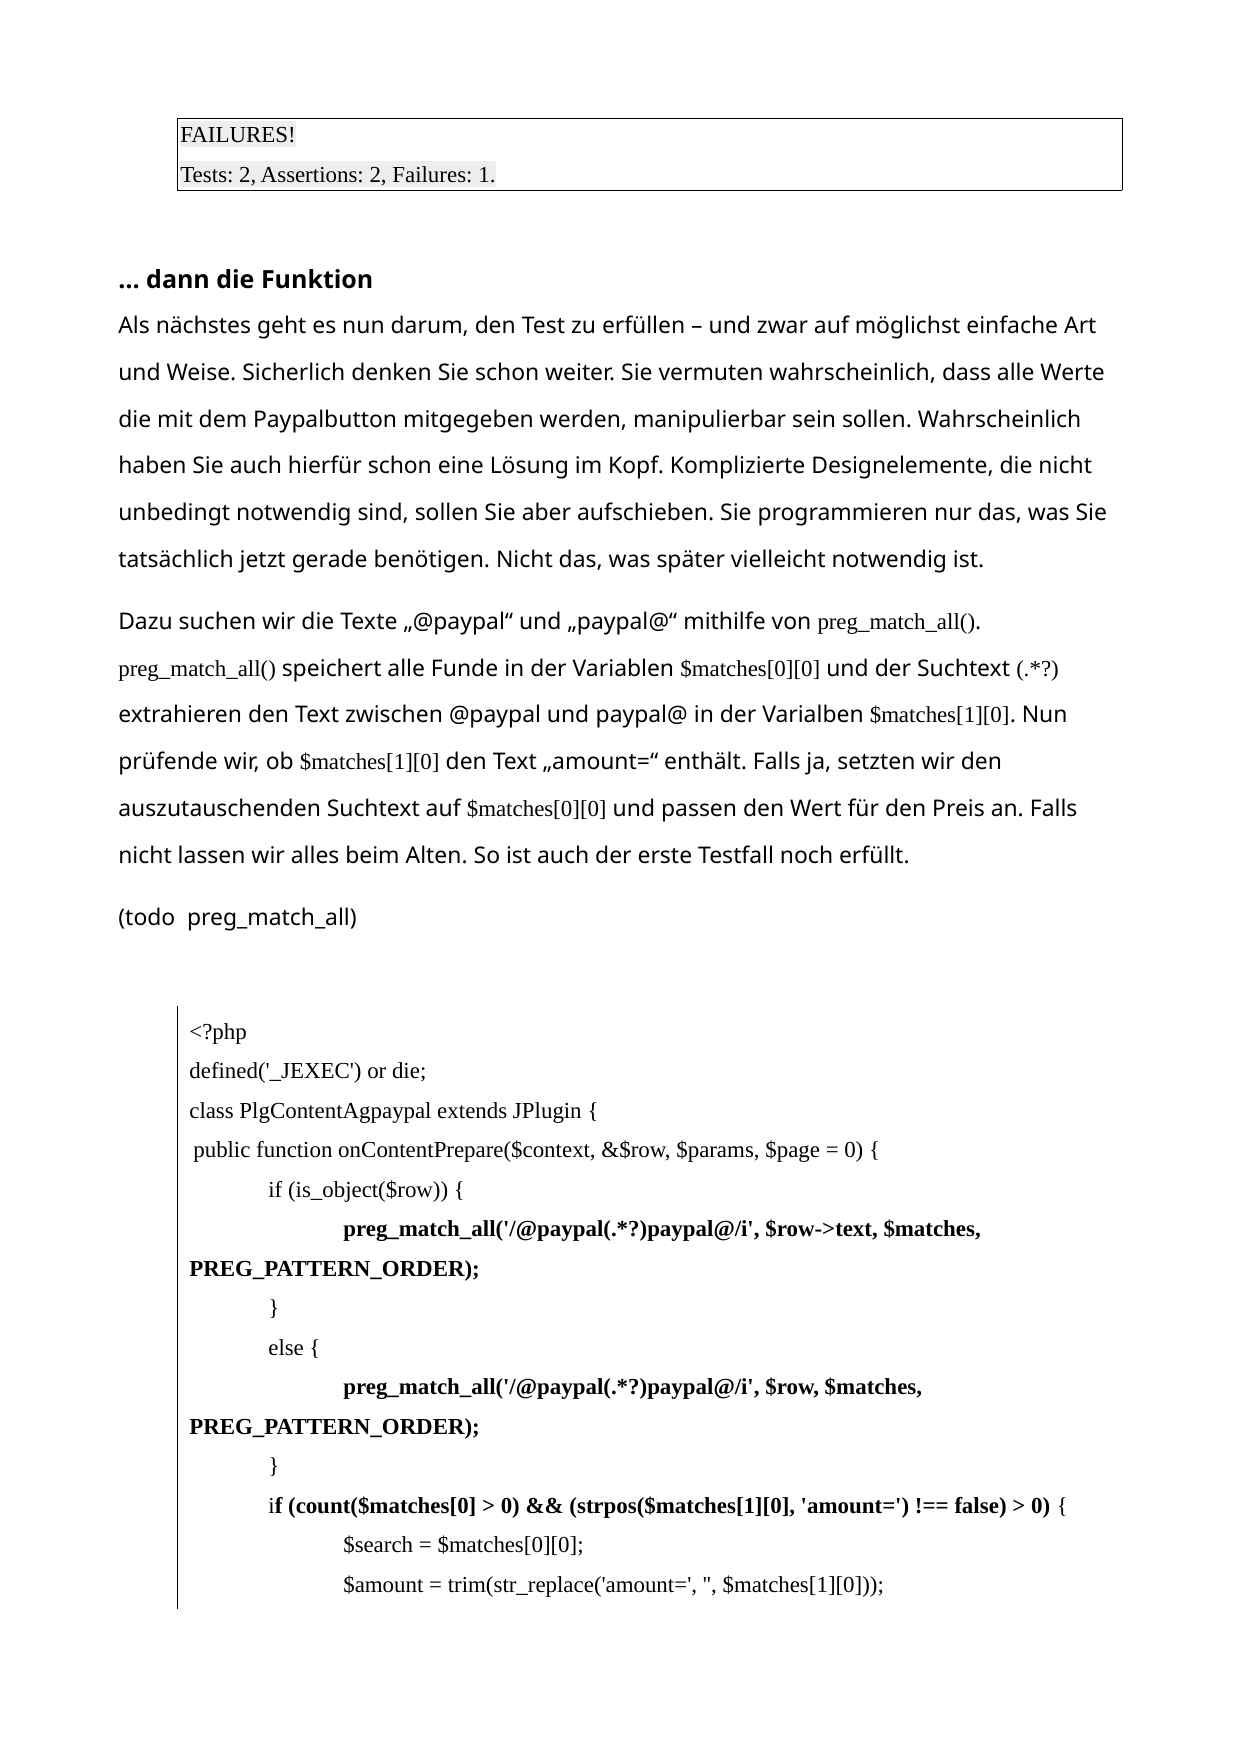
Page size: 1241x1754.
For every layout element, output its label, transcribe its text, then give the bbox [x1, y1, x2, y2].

text FAILURES! Tests: 2, Assertions: 2, Failures: 1. [178, 119, 1122, 190]
subtitle … dann die Funktion [118, 262, 1122, 296]
text (todo preg_match_all) [118, 900, 1122, 932]
text Als nächstes geht es nun darum, den Test zu erfüllen – und zwar auf möglichst einfache Art und Weise. Sicherlich denken Sie schon weiter. Sie vermuten wahrscheinlich, dass alle Werte die mit dem Paypalbutton mitgegeben werden, manipulierbar sein sollen. Wahrscheinlich haben Sie auch hierfür schon eine Lösung im Kopf. Komplizierte Designelemente, die nicht unbedingt notwendig sind, sollen Sie aber aufschieben. Sie programmieren nur das, was Sie tatsächlich jetzt gerade benötigen. Nicht das, was später vielleicht notwendig ist. [118, 309, 1122, 574]
text <?php defined('_JEXEC') or die; class PlgContentAgpaypal extends JPlugin { public function onContentPrepare($context, &$row, $params, $page = 0) { if (is_object($row)) { preg_match_all('/@paypal(.*?)paypal@/i', $row->text, $matches, PREG_PATTERN_ORDER); } else { preg_match_all('/@paypal(.*?)paypal@/i', $row, $matches, PREG_PATTERN_ORDER); } if (count($matches[0] > 0) && (strpos($matches[1][0], 'amount=') !== false) > 0) { $search = $matches[0][0]; $amount = trim(str_replace('amount=', '', $matches[1][0])); [178, 1006, 1122, 1609]
text Dazu suchen wir die Texte „@paypal“ und „paypal@“ mithilfe von preg_match_all(). preg_match_all() speichert alle Funde in der Variablen $matches[0][0] und der Suchtext (.*?) extrahieren den Text zwischen @paypal und paypal@ in der Varialben $matches[1][0]. Nun prüfende wir, ob $matches[1][0] den Text „amount=“ enthält. Falls ja, setzten wir den auszutauschenden Suchtext auf $matches[0][0] und passen den Wert für den Preis an. Falls nicht lassen wir alles beim Alten. So ist auch der erste Testfall noch erfüllt. [118, 604, 1122, 870]
